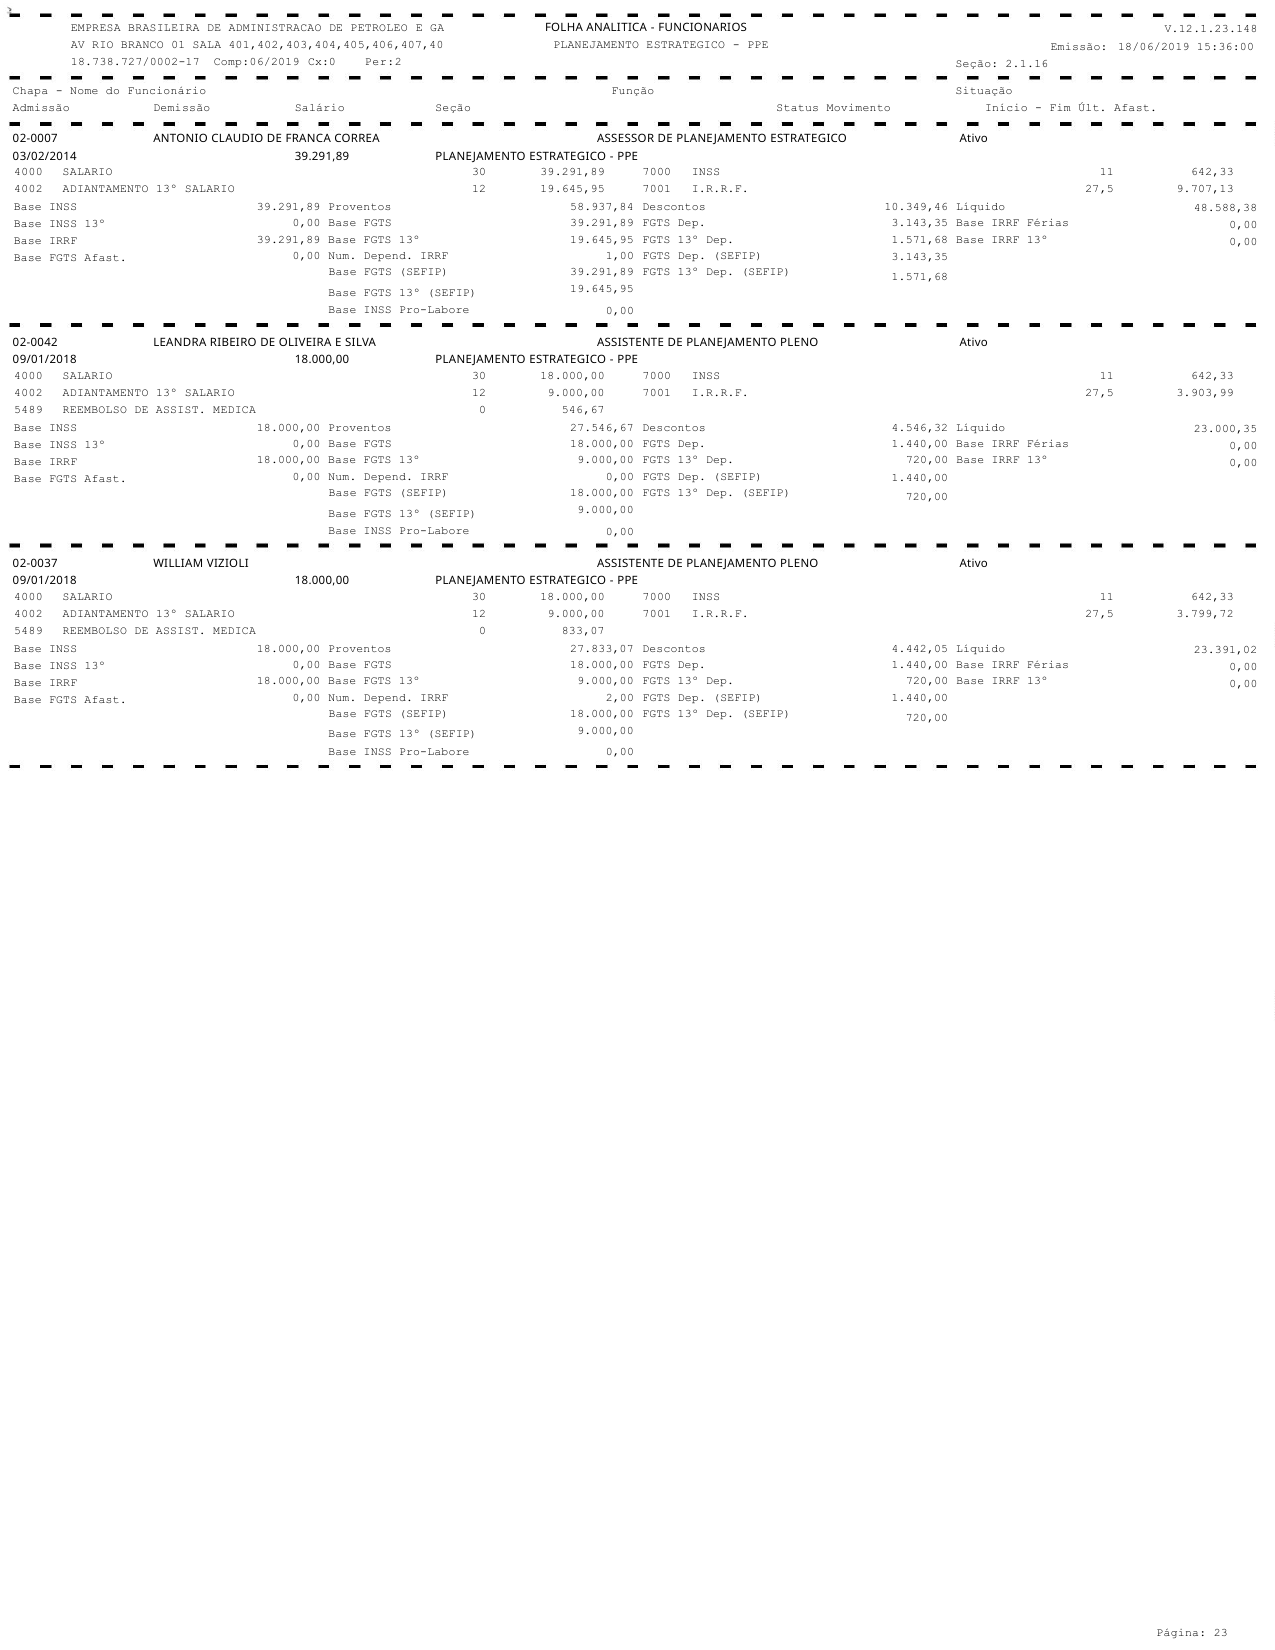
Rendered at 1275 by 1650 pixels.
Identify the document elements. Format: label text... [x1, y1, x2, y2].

text 5 [14, 402, 21, 416]
text 18.000,00 [540, 368, 622, 382]
text INSS [692, 589, 738, 603]
text 4.442,05 Líquido [891, 641, 1095, 655]
text Seção [435, 101, 488, 114]
text 7000 [642, 368, 688, 382]
text 9/01/2018 [19, 574, 101, 587]
text 18.000,00 FGTS Dep. [570, 658, 817, 671]
text 7001 [642, 606, 688, 620]
text 0,00 [606, 745, 651, 758]
text Ativo [959, 336, 1012, 349]
text Status Movimento [776, 101, 908, 114]
text 2,00 FGTS Dep. (SEFIP) [606, 690, 817, 704]
text 39.291,89 [294, 149, 408, 163]
text 9.000,00 [577, 503, 817, 516]
text ADIANTAMENTO 13º SALARIO [62, 182, 260, 195]
text 002 [21, 385, 60, 399]
text 4 [14, 164, 21, 178]
text Salário [294, 101, 362, 114]
text 18.000,00 Proventos [257, 421, 474, 434]
text 0,00 Num. Depend. IRRF [292, 248, 474, 262]
text ADIANTAMENTO 13º SALARIO [62, 385, 281, 399]
text 9.000,00 [577, 723, 817, 737]
text 1.571,68 [891, 269, 966, 283]
text 000 [21, 164, 60, 178]
text 18.000,00 [540, 589, 622, 603]
text Emissão: [1050, 39, 1118, 53]
text 833,07 [562, 623, 622, 637]
text 18.000,00 FGTS Dep. [570, 437, 817, 450]
text Base IRRF [13, 234, 123, 247]
text 642,33 [1191, 164, 1251, 178]
text 1,00 FGTS Dep. (SEFIP) [606, 248, 817, 262]
text Função [611, 84, 672, 97]
text 11 [1099, 589, 1131, 603]
text 1.440,00 Base IRRF Férias [891, 437, 1095, 450]
text Chapa - Nome do Funcionário [12, 84, 236, 97]
text 1.440,00 [891, 470, 1095, 484]
text 58.937,84 Descontos [570, 200, 817, 213]
text 2-0037 [19, 557, 80, 570]
text 7001 [642, 385, 688, 399]
text 546,67 [562, 402, 622, 416]
text 7000 [642, 164, 688, 178]
text PLANEJAMENTO ESTRATEGICO - PPE [553, 37, 794, 51]
text 11 [1099, 368, 1131, 382]
text 10.349,46 Líquido [884, 200, 1095, 213]
text 642,33 [1191, 589, 1251, 603]
text 7001 [642, 182, 688, 195]
text 18/06/2019 15:36:00 [1118, 39, 1275, 53]
text Base INSS 13º [13, 659, 123, 672]
text Base INSS [13, 200, 95, 213]
text 000 [21, 368, 60, 382]
text 18.000,00 FGTS 13º Dep. (SEFIP) [570, 706, 817, 720]
text 23.000,35 [1193, 421, 1275, 435]
text 0 [479, 402, 503, 416]
text 27.833,07 Descontos [570, 641, 817, 655]
text INSS [692, 164, 738, 178]
text Situação [955, 84, 1066, 97]
text ADIANTAMENTO 13º SALARIO [62, 606, 260, 620]
text 9.000,00 [547, 385, 622, 399]
text 5 [14, 623, 21, 637]
text WILLIAM VIZIOLI [153, 557, 278, 570]
text 18.000,00 [294, 574, 376, 587]
text ASSESSOR DE PLANEJAMENTO ESTRATEGICO [597, 132, 881, 146]
text ANTONIO CLAUDIO DE FRANCA CORREA [153, 132, 408, 146]
text 27,5 [1085, 606, 1131, 620]
text LEANDRA RIBEIRO DE OLIVEIRA E SILVA [153, 336, 429, 349]
text 4 [14, 385, 21, 399]
text Ativo [959, 132, 1012, 146]
text 2-0007 [19, 132, 80, 146]
text 9.000,00 FGTS 13º Dep. [577, 674, 817, 687]
text PLANEJAMENTO ESTRATEGICO - PPE [435, 574, 676, 587]
text 0,00 [1229, 659, 1275, 673]
text 12 [472, 182, 503, 195]
text 27,5 [1085, 385, 1131, 399]
text Per:2 [364, 54, 419, 68]
text 489 [21, 623, 60, 637]
text I.R.R.F. [692, 182, 766, 195]
text 18.000,00 Proventos [257, 641, 474, 655]
text 720,00 Base IRRF 13º [906, 674, 1095, 687]
text 0,00 FGTS Dep. (SEFIP) [606, 469, 817, 483]
text 720,00 [906, 711, 966, 724]
text Início - Fim Últ. Afast. [985, 101, 1182, 114]
text Base INSS 13º [13, 438, 123, 451]
text V.12.1.23.148 [1164, 22, 1275, 35]
text Base INSS 13º [13, 217, 123, 230]
text 0,00 [1229, 456, 1275, 469]
text Ativo [959, 557, 1012, 570]
text REEMBOLSO DE ASSIST. MEDICA [62, 402, 281, 416]
text 720,00 [906, 490, 966, 503]
text 4 [14, 606, 21, 620]
text 39.291,89 FGTS Dep. [570, 216, 817, 229]
text 9.000,00 [547, 606, 622, 620]
text EMPRESA BRASILEIRA DE ADMINISTRACAO DE PETROLEO E GA [71, 20, 469, 34]
text 0 [12, 353, 19, 366]
text Base FGTS 13º (SEFIP) [328, 285, 500, 299]
text 19.645,95 [540, 182, 622, 195]
text Base IRRF [13, 676, 123, 689]
text Base INSS Pro-Labore [328, 302, 500, 316]
text INSS [692, 368, 738, 382]
text 23.391,02 [1193, 642, 1275, 656]
text 2-0042 [19, 336, 80, 349]
text 1 [71, 54, 78, 68]
text 0 [12, 149, 19, 163]
text Base FGTS (SEFIP) [328, 486, 474, 499]
text 0,00 Base FGTS [292, 437, 474, 450]
text ASSISTENTE DE PLANEJAMENTO PLENO [597, 557, 852, 570]
text PLANEJAMENTO ESTRATEGICO - PPE [435, 353, 676, 366]
text 3.903,99 [1176, 385, 1251, 399]
text Base FGTS Afast. [13, 472, 145, 485]
text Base INSS [13, 641, 95, 655]
text PLANEJAMENTO ESTRATEGICO - PPE [435, 149, 881, 163]
text Base FGTS Afast. [13, 693, 145, 706]
text FOLHA ANALITICA - FUNCIONARIOS [545, 20, 785, 34]
text 489 [21, 402, 60, 416]
text 18.000,00 FGTS 13º Dep. (SEFIP) [570, 486, 817, 499]
text 19.645,95 FGTS 13º Dep. [570, 232, 817, 246]
text 18.000,00 [294, 353, 376, 366]
text 1.440,00 [891, 691, 1095, 704]
text SALARIO [62, 164, 260, 178]
text 002 [21, 606, 60, 620]
text 0 [12, 132, 19, 146]
text Base INSS Pro-Labore [328, 523, 500, 537]
text ASSISTENTE DE PLANEJAMENTO PLENO [597, 336, 852, 349]
text 0,00 [606, 524, 651, 538]
text 0 [12, 336, 19, 349]
text I.R.R.F. [692, 606, 766, 620]
text 3.799,72 [1176, 606, 1251, 620]
text SALARIO [62, 368, 130, 382]
text 30 [472, 368, 503, 382]
text I.R.R.F. [692, 385, 766, 399]
text 0,00 Num. Depend. IRRF [292, 469, 474, 483]
text 4.546,32 Líquido [891, 421, 1095, 434]
text Base FGTS (SEFIP) [328, 265, 474, 278]
text Base FGTS 13º (SEFIP) [328, 506, 500, 520]
text 642,33 [1191, 368, 1251, 382]
text 0,00 [1229, 438, 1275, 452]
text 1.571,68 Base IRRF 13º [891, 232, 1095, 246]
text Base FGTS (SEFIP) [328, 706, 474, 720]
text 000 [21, 589, 60, 603]
text 19.645,95 [570, 282, 817, 295]
text Base FGTS Afast. [13, 251, 145, 264]
text Base IRRF [13, 455, 123, 468]
text 48.588,38 [1193, 201, 1275, 214]
text 12 [472, 385, 503, 399]
text 0,00 [606, 303, 651, 317]
text 39.291,89 [540, 164, 622, 178]
text 27,5 [1085, 182, 1131, 195]
text Admissão Demissão [12, 101, 236, 114]
text SALARIO [62, 589, 130, 603]
text Página: 23 [1156, 1626, 1244, 1639]
text 0 [479, 623, 503, 637]
text Base INSS Pro-Labore [328, 744, 500, 758]
text 4 [14, 589, 21, 603]
text 002 [21, 182, 60, 195]
text Base INSS [13, 421, 95, 434]
text 8.738.727/0002-17 Comp:06/2019 Cx:0 [78, 54, 361, 68]
text 9/01/2018 [19, 353, 101, 366]
text 27.546,67 Descontos [570, 421, 817, 434]
text 1.440,00 Base IRRF Férias [891, 658, 1095, 671]
text 0,00 Num. Depend. IRRF [292, 690, 474, 704]
text 9.000,00 FGTS 13º Dep. [577, 453, 817, 467]
text 7000 [642, 589, 688, 603]
text 0,00 Base FGTS [292, 216, 474, 229]
text 30 [472, 164, 503, 178]
text 3.143,35 Base IRRF Férias [891, 216, 1095, 229]
text 0,00 [1229, 218, 1275, 231]
text 18.000,00 Base FGTS 13º [257, 453, 474, 467]
text 3/02/2014 [19, 149, 101, 163]
text AV RIO BRANCO 01 SALA 401,402,403,404,405,406,407,40 [71, 37, 469, 51]
text 0 [12, 557, 19, 570]
text Seção: 2.1.16 [955, 56, 1066, 70]
text 0,00 Base FGTS [292, 658, 474, 671]
picture [0, 0, 1275, 1650]
text 720,00 Base IRRF 13º [906, 453, 1095, 467]
text 3.143,35 [891, 249, 1095, 263]
text 0,00 [1229, 677, 1275, 690]
text 11 [1099, 164, 1131, 178]
text 0 [12, 574, 19, 587]
text 12 [472, 606, 503, 620]
text 18.000,00 Base FGTS 13º [257, 674, 474, 687]
text 4 [14, 182, 21, 195]
text 39.291,89 Base FGTS 13º [257, 232, 474, 246]
text 30 [472, 589, 503, 603]
text 39.291,89 FGTS 13º Dep. (SEFIP) [570, 265, 817, 278]
text REEMBOLSO DE ASSIST. MEDICA [62, 623, 281, 637]
text 4 [14, 368, 21, 382]
text 9.707,13 [1176, 182, 1251, 195]
text 0,00 [1229, 235, 1275, 248]
text Base FGTS 13º (SEFIP) [328, 727, 500, 741]
text 39.291,89 Proventos [257, 200, 474, 213]
